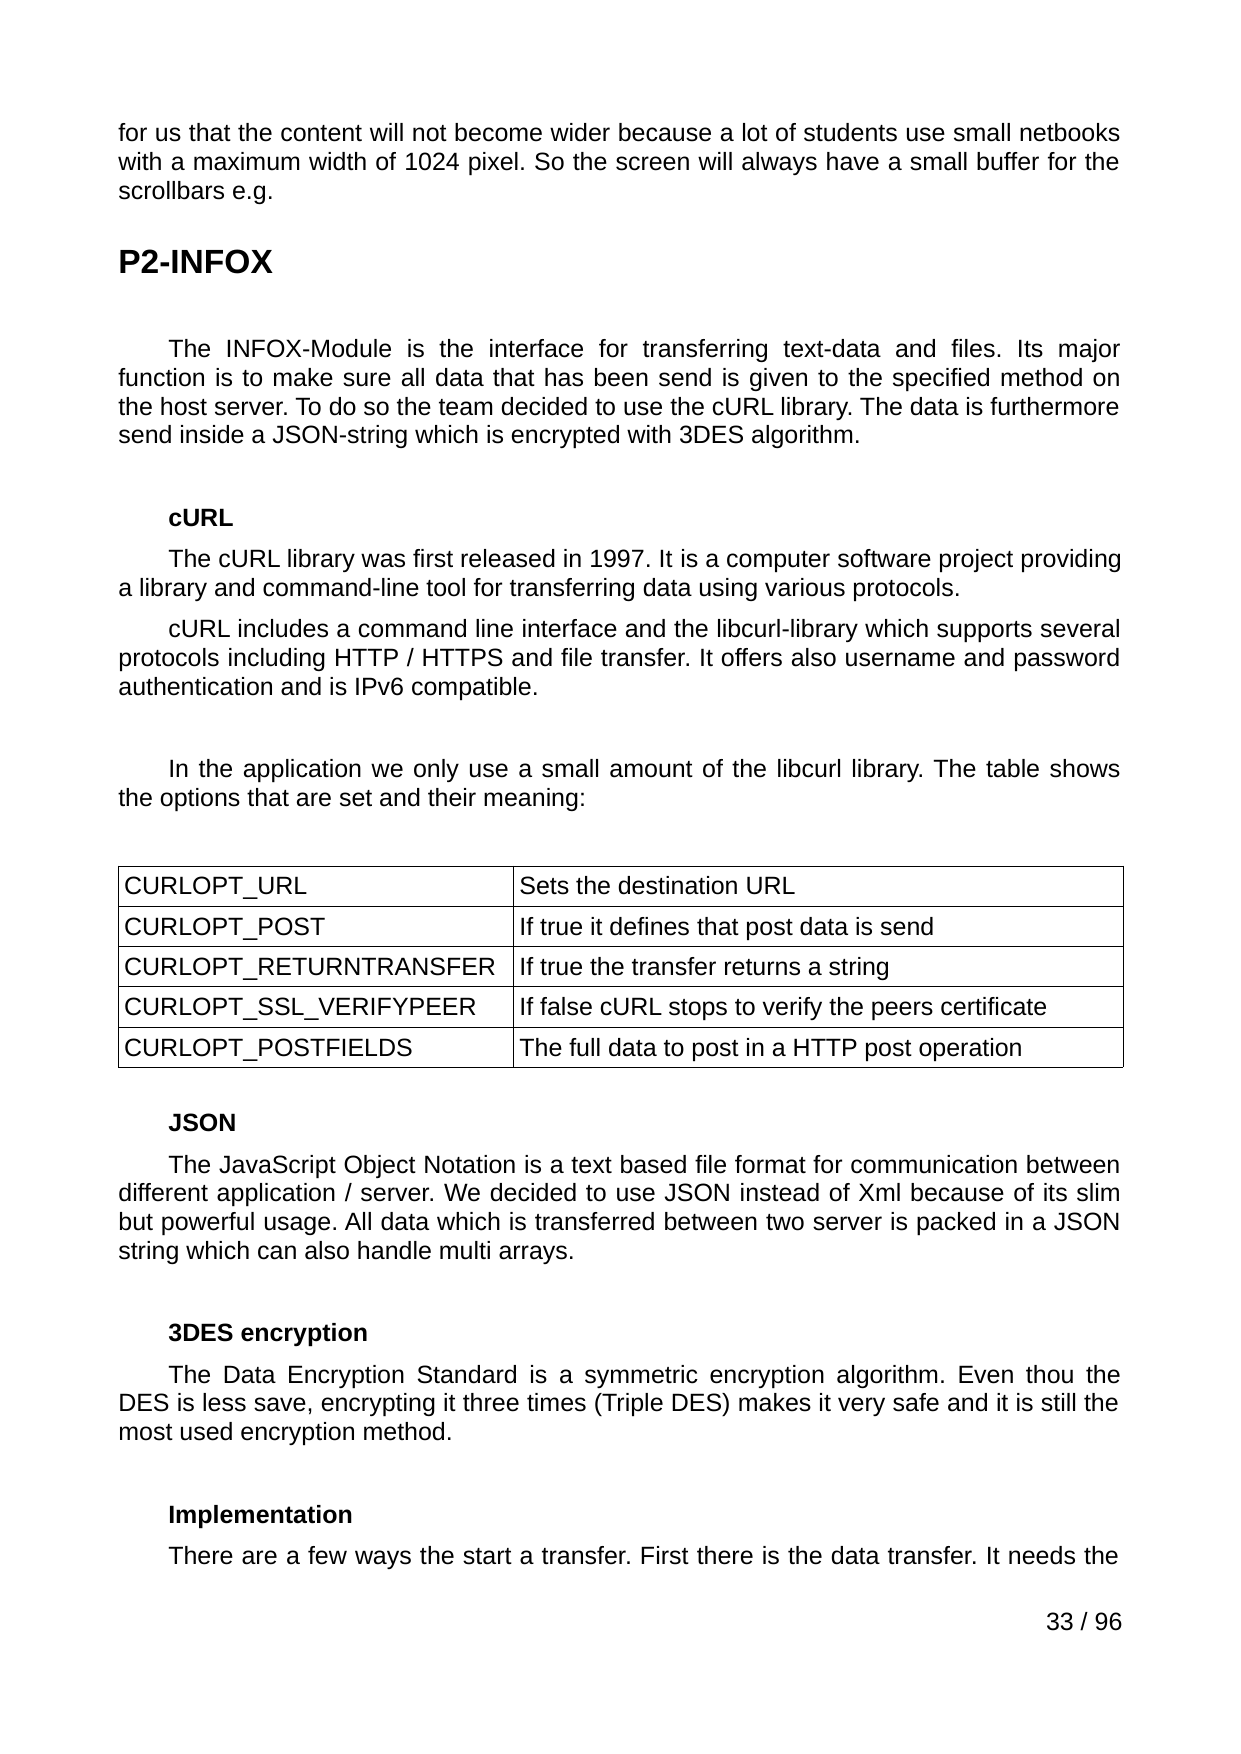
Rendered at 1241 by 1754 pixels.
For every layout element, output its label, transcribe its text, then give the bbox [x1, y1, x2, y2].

table_cell If true the transfer returns a string [514, 947, 1123, 986]
text The cURL library was first released in 1997. It is a computer software project providing a library and command-line tool for transferring data using various protocols. [118, 544, 1122, 602]
subtitle P2-INFOX [118, 242, 1122, 281]
text Implementation [118, 1500, 1122, 1528]
table_cell CURLOPT_RETURNTRANSFER [119, 947, 513, 986]
table_header CURLOPT_URL [119, 867, 513, 906]
table_cell If false cURL stops to verify the peers certificate [514, 987, 1123, 1027]
text JSON [118, 1108, 1122, 1137]
table_cell CURLOPT_SSL_VERIFYPEER [119, 987, 513, 1027]
text The Data Encryption Standard is a symmetric encryption algorithm. Even thou the DES is less save, encrypting it three times (Triple DES) makes it very safe and it is still the most used encryption method. [118, 1360, 1122, 1446]
text There are a few ways the start a transfer. First there is the data transfer. It needs the [118, 1541, 1122, 1570]
text 3DES encryption [118, 1318, 1122, 1347]
text The JavaScript Object Notation is a text based file format for communication between different application / server. We decided to use JSON instead of Xml because of its slim but powerful usage. All data which is transferred between two server is packed in a JSON string which can also handle multi arrays. [118, 1150, 1122, 1265]
table_cell If true it defines that post data is send [514, 907, 1123, 946]
table_header Sets the destination URL [514, 867, 1123, 906]
table_cell CURLOPT_POSTFIELDS [119, 1028, 513, 1067]
text The INFOX-Module is the interface for transferring text-data and files. Its major function is to make sure all data that has been send is given to the specified method on the host server. To do so the team decided to use the cURL library. The data is furthermore send inside a JSON-string which is encrypted with 3DES algorithm. [118, 334, 1122, 449]
text cURL [118, 503, 1122, 532]
text for us that the content will not become wider because a lot of students use small netbooks with a maximum width of 1024 pixel. So the screen will always have a small buffer for the scrollbars e.g. [118, 118, 1122, 204]
text In the application we only use a small amount of the libcurl library. The table shows the options that are set and their meaning: [118, 754, 1122, 812]
table_cell CURLOPT_POST [119, 907, 513, 946]
table_cell The full data to post in a HTTP post operation [514, 1028, 1123, 1067]
text cURL includes a command line interface and the libcurl-library which supports several protocols including HTTP / HTTPS and file transfer. It offers also username and password authentication and is IPv6 compatible. [118, 614, 1122, 701]
